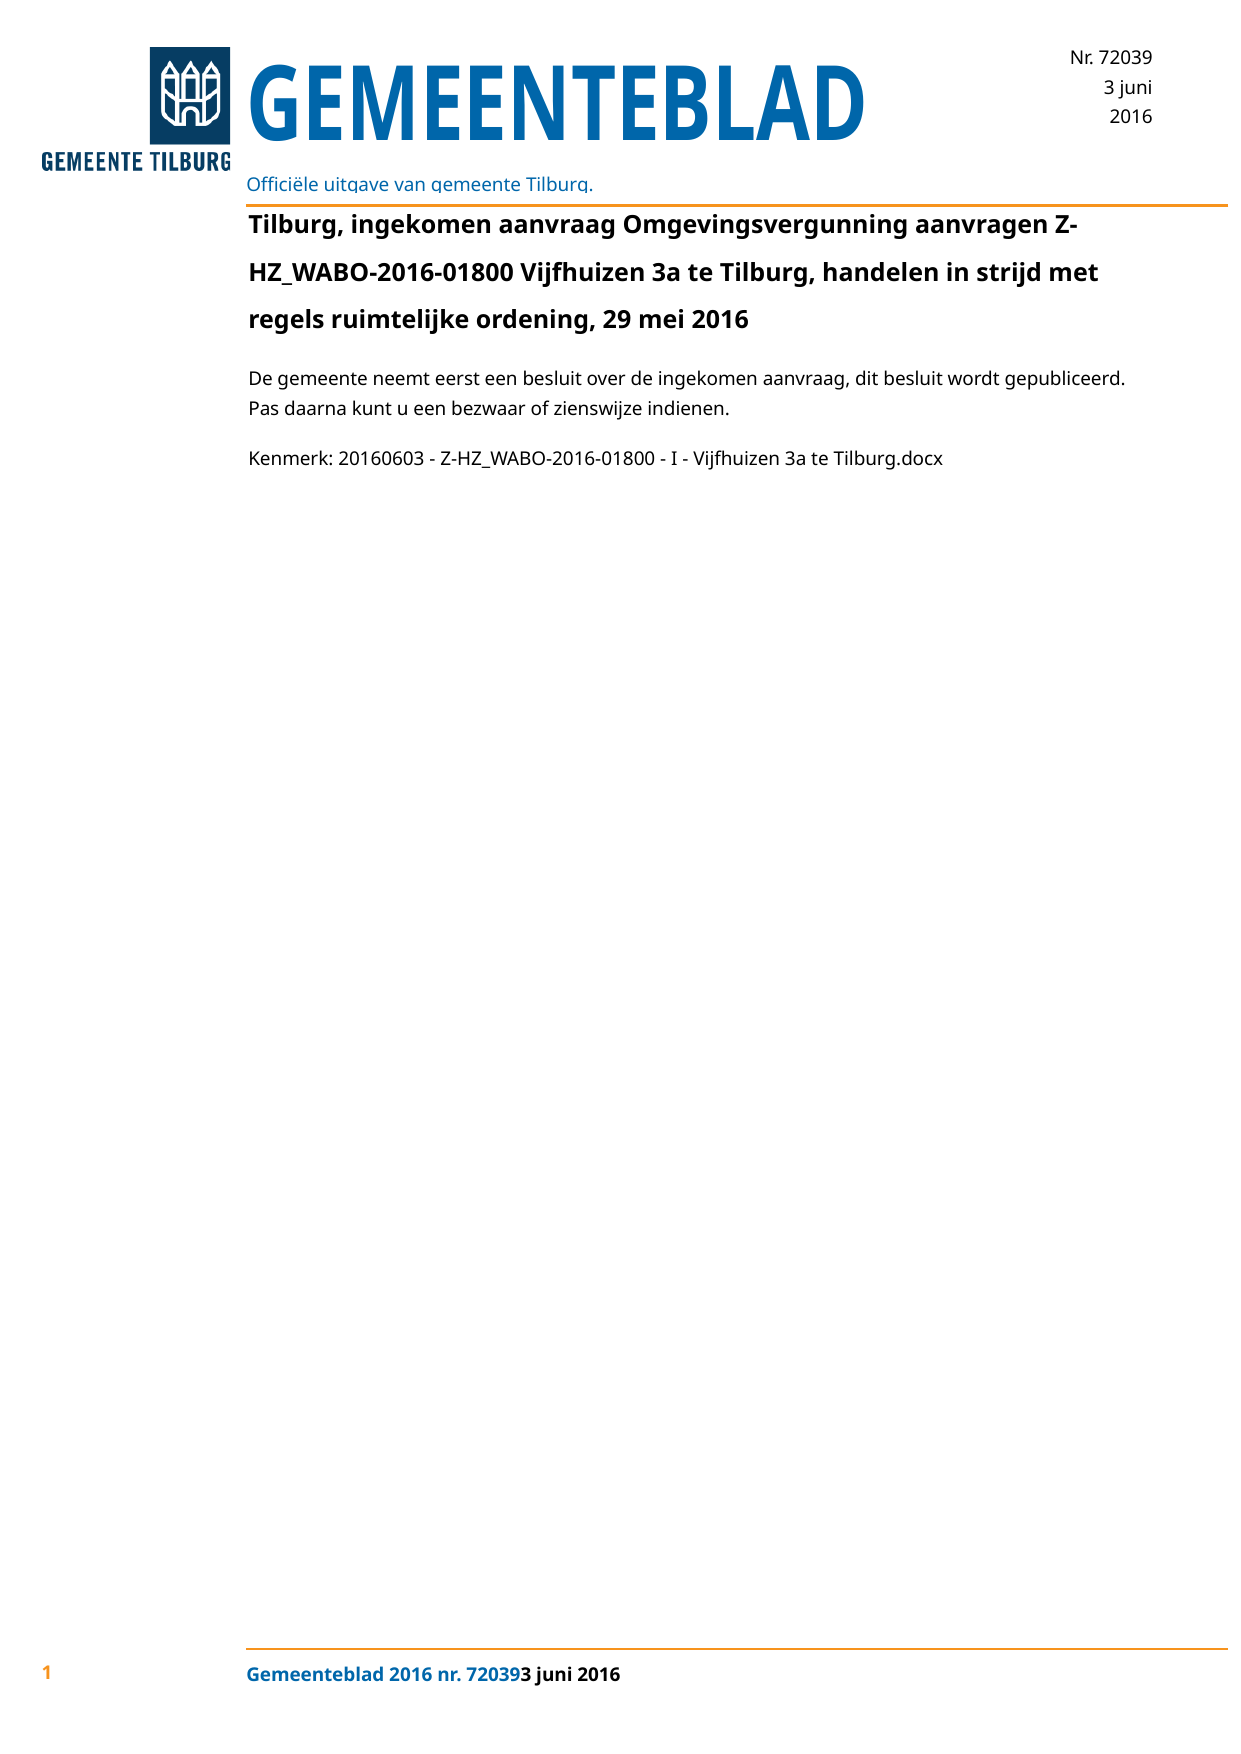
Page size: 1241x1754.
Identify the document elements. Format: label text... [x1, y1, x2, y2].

text De gemeente neemt eerst een besluit over de ingekomen aanvraag, dit besluit wordt gepubliceerd. Pas daarna kunt u een bezwaar of zienswijze indienen. [248, 366, 1152, 421]
text Tilburg, ingekomen aanvraag Omgevingsvergunning aanvragen Z-HZ_WABO-2016-01800 Vijfhuizen 3a te Tilburg, handelen in strijd met regels ruimtelijke ordening, 29 mei 2016 [248, 207, 1152, 336]
picture [41, 47, 231, 172]
text Kenmerk: 20160603 - Z-HZ_WABO-2016-01800 - I - Vijfhuizen 3a te Tilburg.docx [248, 446, 1152, 471]
